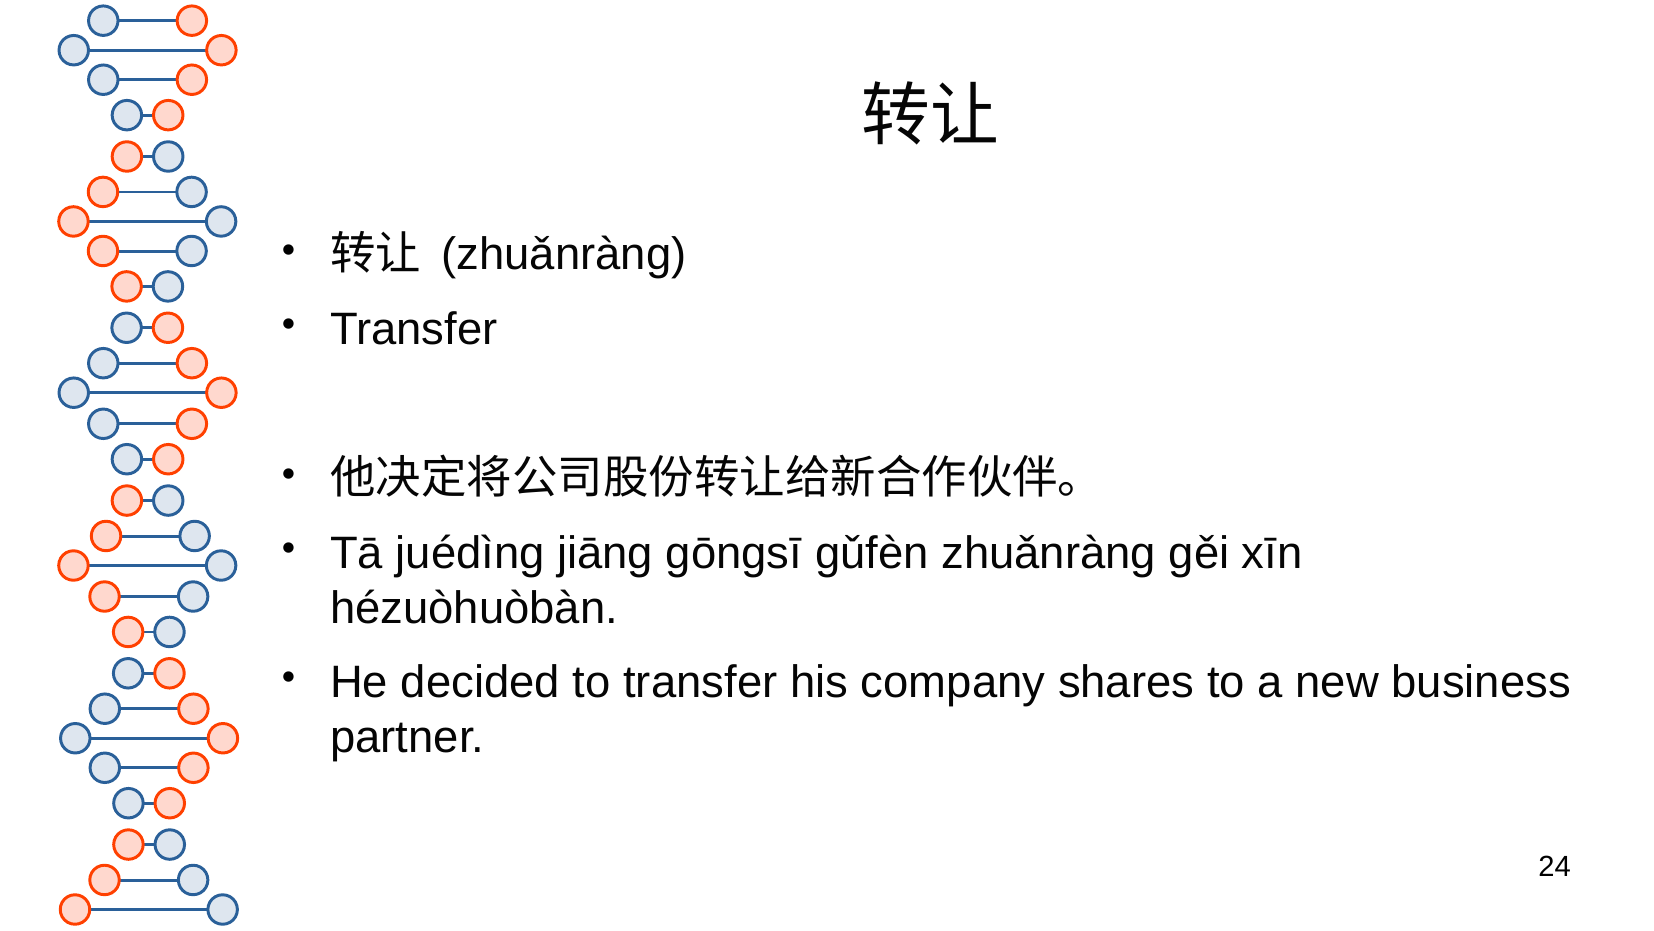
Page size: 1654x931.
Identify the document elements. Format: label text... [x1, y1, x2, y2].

list 转让 (zhuǎnràng) Transfer 他决定将公司股份转让给新合作伙伴。 Tā juédìng jiāng gōngsī gǔfèn zhuǎnràng gěi xīn hézuòhuòbàn. He decided to transfer his company shares to a new business partner. [265, 224, 1595, 764]
title 转让 [265, 35, 1595, 189]
